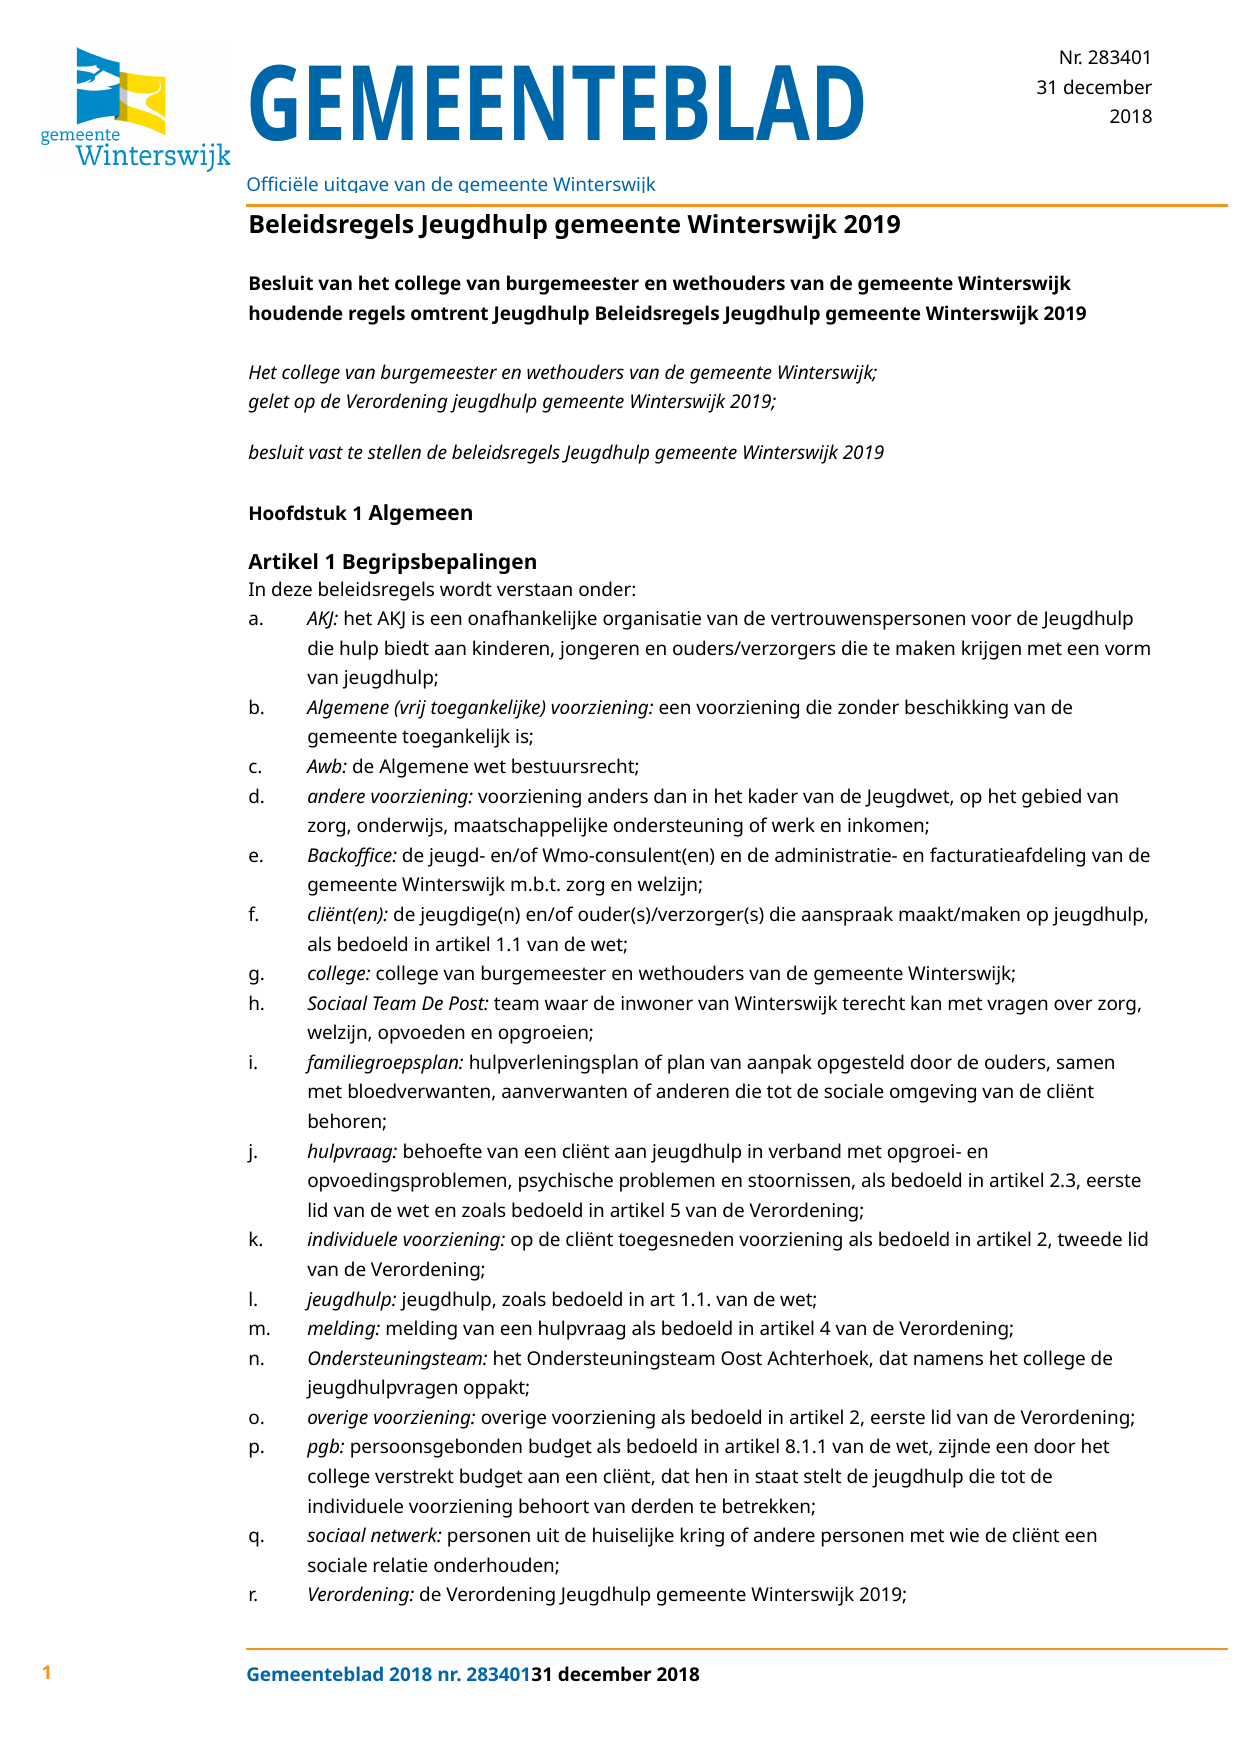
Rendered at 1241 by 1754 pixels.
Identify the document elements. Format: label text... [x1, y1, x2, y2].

picture [225, 153, 231, 162]
list Backoffice: de jeugd- en/of Wmo-consulent(en) en de administratie- en facturatieafdeling van de gemeente Winterswijk m.b.t. zorg en welzijn; [248, 842, 1152, 897]
list individuele voorziening: op de cliënt toegesneden voorziening als bedoeld in artikel 2, tweede lid van de Verordening; [248, 1227, 1152, 1282]
list Awb: de Algemene wet bestuursrecht; [248, 753, 1152, 779]
text Beleidsregels Jeugdhulp gemeente Winterswijk 2019 [248, 207, 1152, 241]
text Het college van burgemeester en wethouders van de gemeente Winterswijk; [248, 359, 1152, 385]
list andere voorziening: voorziening anders dan in het kader van de Jeugdwet, op het gebied van zorg, onderwijs, maatschappelijke ondersteuning of werk en inkomen; [248, 783, 1152, 838]
text besluit vast te stellen de beleidsregels Jeugdhulp gemeente Winterswijk 2019 [248, 439, 1152, 465]
text Hoofdstuk 1 Algemeen [248, 498, 1152, 527]
list Verordening: de Verordening Jeugdhulp gemeente Winterswijk 2019; [248, 1582, 1152, 1607]
list jeugdhulp: jeugdhulp, zoals bedoeld in art 1.1. van de wet; [248, 1286, 1152, 1312]
list familiegroepsplan: hulpverleningsplan of plan van aanpak opgesteld door de ouders, samen met bloedverwanten, aanverwanten of anderen die tot de sociale omgeving van de cliënt behoren; [248, 1049, 1152, 1134]
list sociaal netwerk: personen uit de huiselijke kring of andere personen met wie de cliënt een sociale relatie onderhouden; [248, 1522, 1152, 1578]
text In deze beleidsregels wordt verstaan onder: [248, 576, 1152, 602]
list Algemene (vrij toegankelijke) voorziening: een voorziening die zonder beschikking van de gemeente toegankelijk is; [248, 694, 1152, 749]
text Artikel 1 Begripsbepalingen [248, 547, 1152, 576]
list hulpvraag: behoefte van een cliënt aan jeugdhulp in verband met opgroei- en opvoedingsproblemen, psychische problemen en stoornissen, als bedoeld in artikel 2.3, eerste lid van de wet en zoals bedoeld in artikel 5 van de Verordening; [248, 1138, 1152, 1223]
list Ondersteuningsteam: het Ondersteuningsteam Oost Achterhoek, dat namens het college de jeugdhulpvragen oppakt; [248, 1345, 1152, 1400]
list AKJ: het AKJ is een onafhankelijke organisatie van de vertrouwenspersonen voor de Jeugdhulp die hulp biedt aan kinderen, jongeren en ouders/verzorgers die te maken krijgen met een vorm van jeugdhulp; [248, 605, 1152, 690]
list overige voorziening: overige voorziening als bedoeld in artikel 2, eerste lid van de Verordening; [248, 1404, 1152, 1430]
list melding: melding van een hulpvraag als bedoeld in artikel 4 van de Verordening; [248, 1315, 1152, 1341]
list pgb: persoonsgebonden budget als bedoeld in artikel 8.1.1 van de wet, zijnde een door het college verstrekt budget aan een cliënt, dat hen in staat stelt de jeugdhulp die tot de individuele voorziening behoort van derden te betrekken; [248, 1434, 1152, 1519]
text Besluit van het college van burgemeester en wethouders van de gemeente Winterswijk houdende regels omtrent Jeugdhulp Beleidsregels Jeugdhulp gemeente Winterswijk 2019 [248, 270, 1152, 326]
text gelet op de Verordening jeugdhulp gemeente Winterswijk 2019; [248, 389, 1152, 414]
picture [41, 47, 231, 172]
list college: college van burgemeester en wethouders van de gemeente Winterswijk; [248, 960, 1152, 986]
list Sociaal Team De Post: team waar de inwoner van Winterswijk terecht kan met vragen over zorg, welzijn, opvoeden en opgroeien; [248, 990, 1152, 1045]
list cliënt(en): de jeugdige(n) en/of ouder(s)/verzorger(s) die aanspraak maakt/maken op jeugdhulp, als bedoeld in artikel 1.1 van de wet; [248, 901, 1152, 957]
